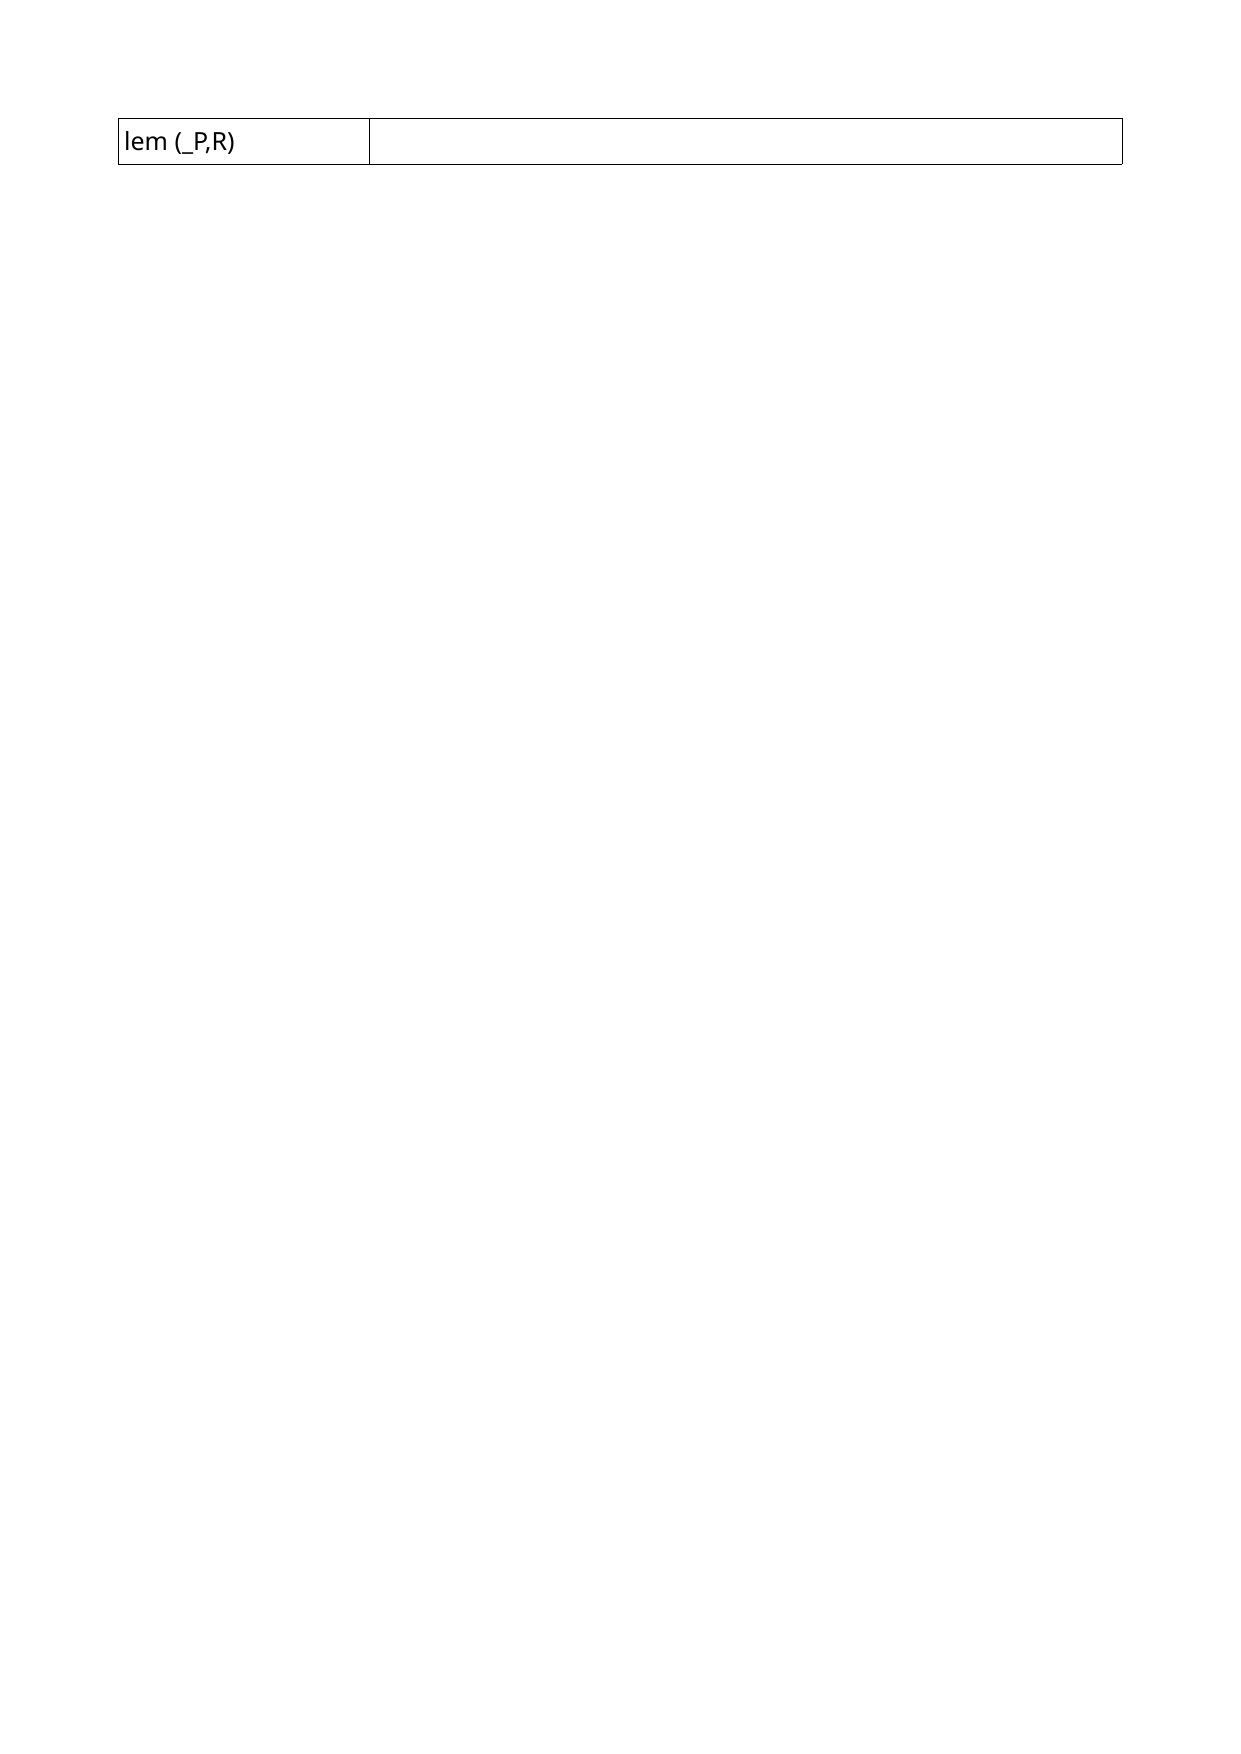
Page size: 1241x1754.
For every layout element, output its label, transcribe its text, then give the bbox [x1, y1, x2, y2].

table_cell [370, 119, 1122, 164]
table_cell lem (_P,R) [119, 119, 369, 164]
